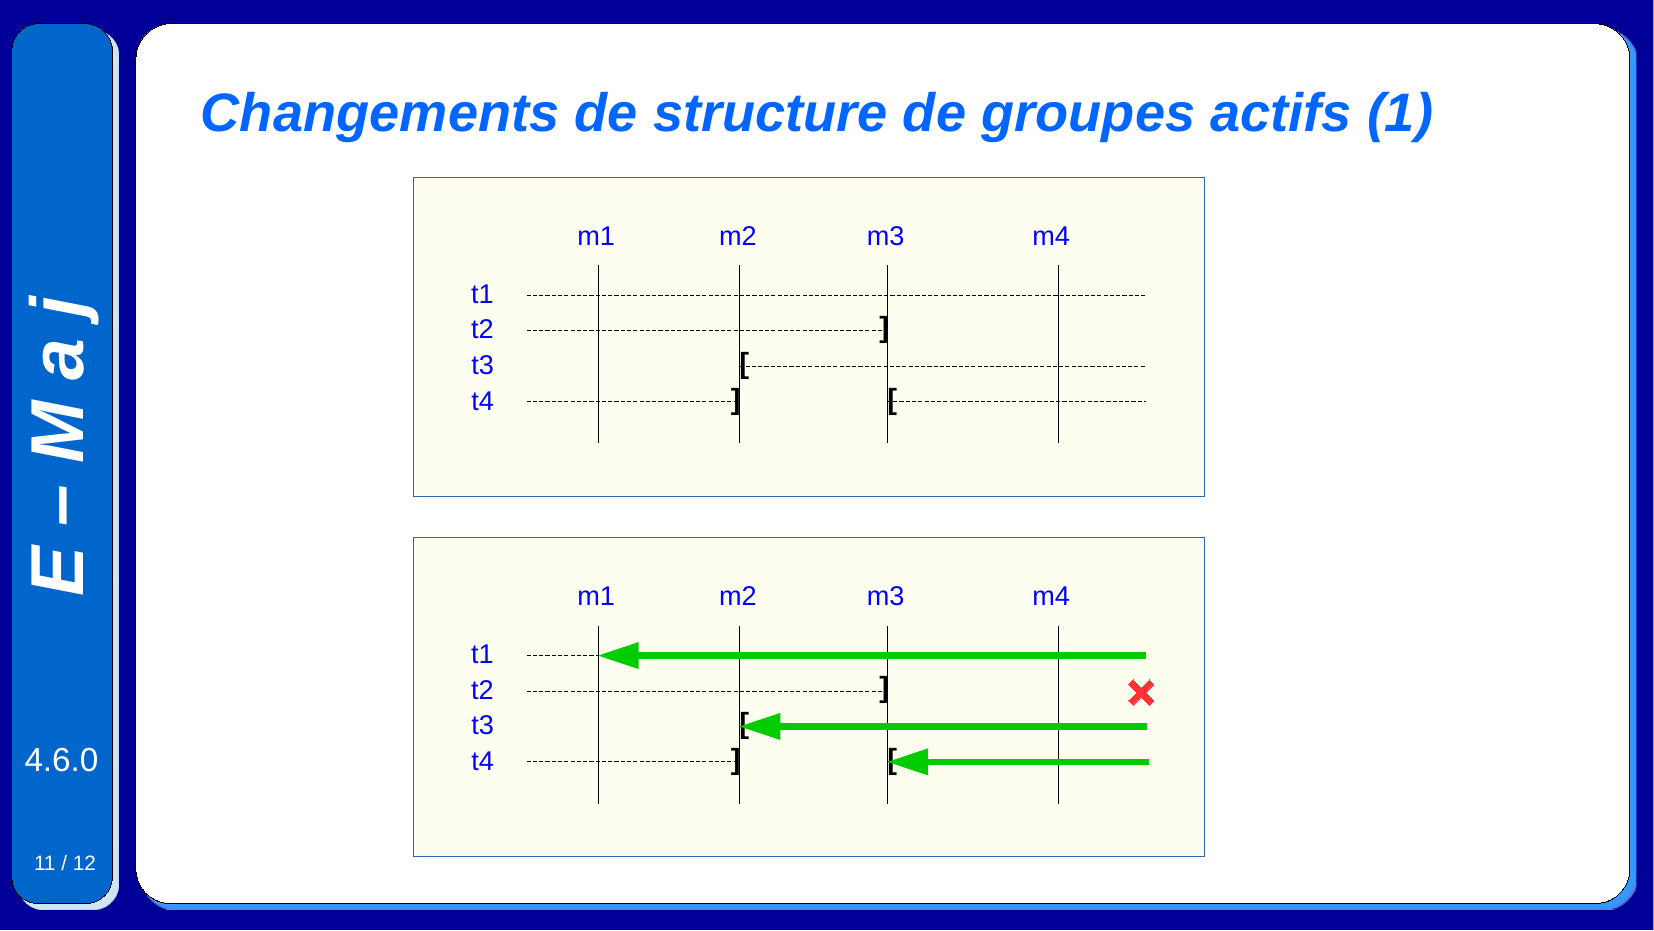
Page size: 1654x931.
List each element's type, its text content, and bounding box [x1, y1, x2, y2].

text_box ] [716, 735, 759, 793]
text_box [413, 191, 1205, 497]
text_box t1 [456, 631, 518, 667]
text_box t1 [456, 271, 518, 307]
text_box m3 [852, 573, 934, 631]
text_box [ [724, 339, 767, 397]
text_box ] [864, 663, 907, 721]
text_box m4 [1017, 573, 1100, 631]
text_box [ [724, 699, 767, 757]
text_box t4 [456, 738, 518, 796]
text_box m1 [562, 213, 645, 271]
text_box m3 [852, 213, 934, 271]
text_box m2 [704, 573, 787, 631]
text_box [413, 537, 1205, 857]
text_box m2 [704, 213, 787, 271]
text_box ] [716, 375, 759, 433]
text_box [ [872, 735, 916, 793]
text_box t2 [456, 667, 518, 702]
text_box ] [864, 303, 907, 361]
text_box [ [872, 375, 916, 433]
text_box t2 [456, 307, 518, 342]
text_box m1 [562, 573, 645, 631]
text_box t3 [456, 342, 518, 378]
text_box t4 [456, 378, 518, 435]
text_box m4 [1017, 213, 1100, 271]
text_box t3 [456, 702, 518, 738]
title Changements de structure de groupes actifs (1) [200, 34, 1575, 191]
